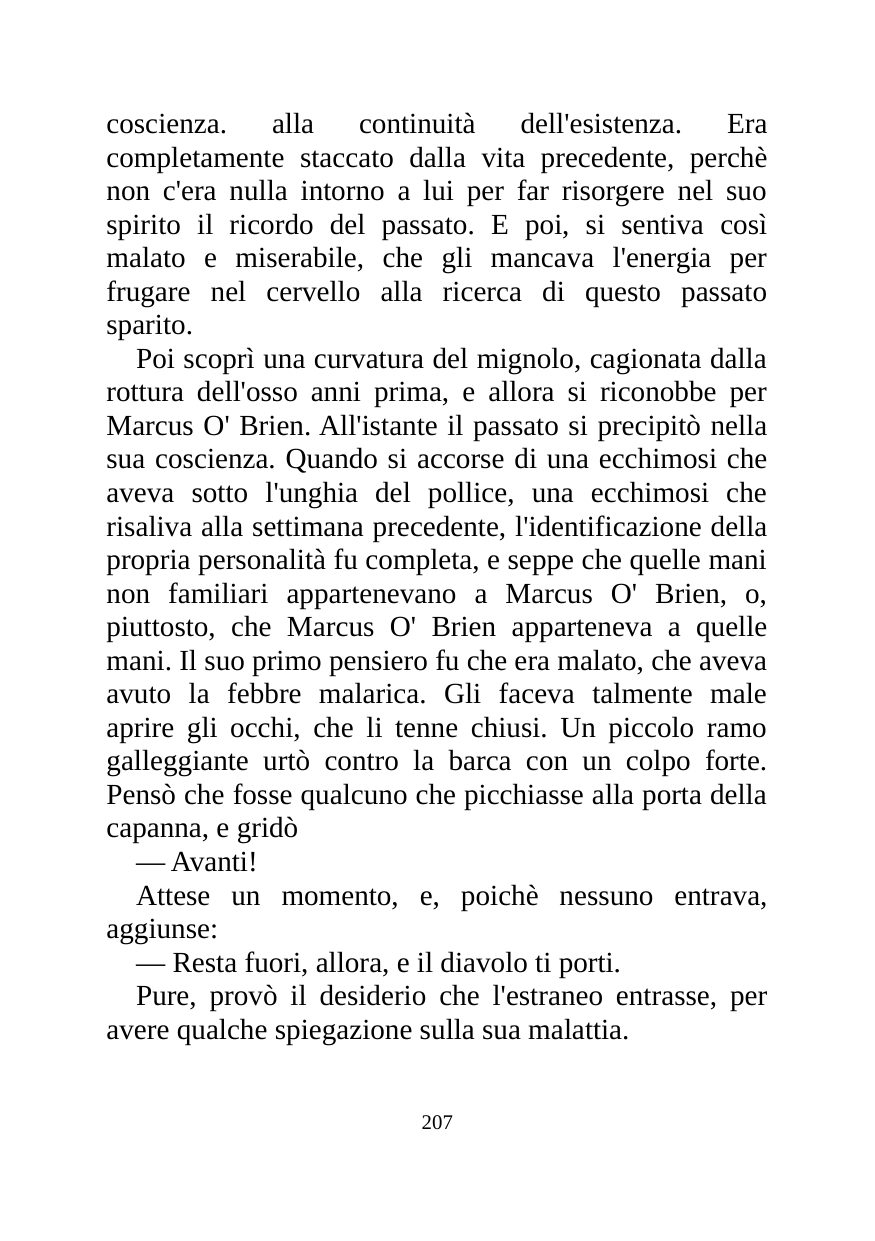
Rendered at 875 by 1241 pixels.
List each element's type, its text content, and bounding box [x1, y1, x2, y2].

text Pure, provò il desiderio che l'estraneo entrasse, per avere qualche spiegazione sulla sua malattia. [106, 978, 768, 1045]
text — Avanti! [106, 844, 768, 878]
text Attese un momento, e, poichè nessuno entrava, aggiunse: [106, 878, 768, 945]
text — Resta fuori, allora, e il diavolo ti porti. [106, 945, 768, 978]
text coscienza. alla continuità dell'esistenza. Era completamente staccato dalla vita precedente, perchè non c'era nulla intorno a lui per far risorgere nel suo spirito il ricordo del passato. E poi, si sentiva così malato e miserabile, che gli mancava l'energia per frugare nel cervello alla ricerca di questo passato sparito. [106, 106, 768, 341]
text Poi scoprì una curvatura del mignolo, cagionata dalla rottura dell'osso anni prima, e allora si riconobbe per Marcus O' Brien. All'istante il passato si precipitò nella sua coscienza. Quando si accorse di una ecchimosi che aveva sotto l'unghia del pollice, una ecchimosi che risaliva alla settimana precedente, l'identificazione della propria personalità fu completa, e seppe che quelle mani non familiari appartenevano a Marcus O' Brien, o, piuttosto, che Marcus O' Brien apparteneva a quelle mani. Il suo primo pensiero fu che era malato, che aveva avuto la febbre malarica. Gli faceva talmente male aprire gli occhi, che li tenne chiusi. Un piccolo ramo galleggiante urtò contro la barca con un colpo forte. Pensò che fosse qualcuno che picchiasse alla porta della capanna, e gridò [106, 341, 768, 844]
